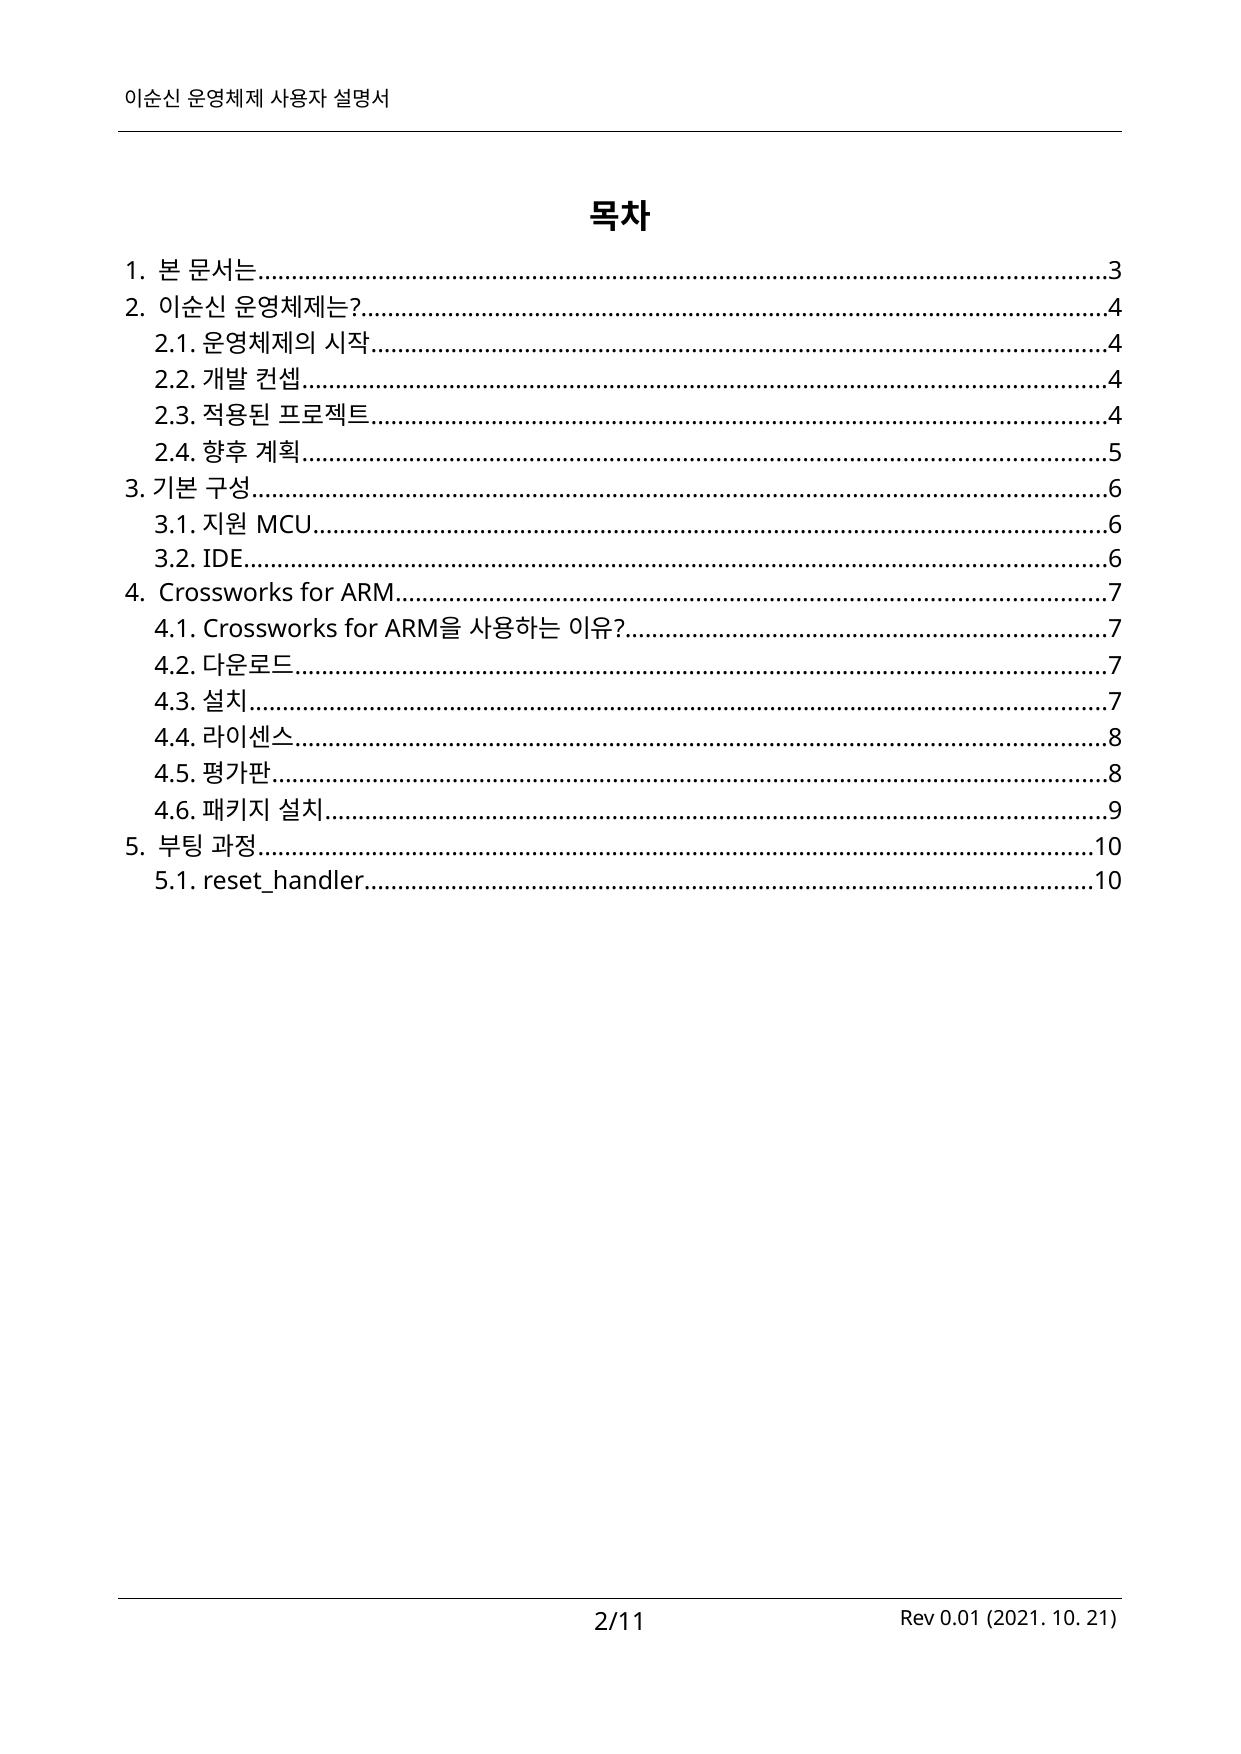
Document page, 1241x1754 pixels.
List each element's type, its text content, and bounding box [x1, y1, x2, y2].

text 5.1. reset_handler 10 [148, 863, 1122, 897]
subtitle 목차 [118, 190, 1122, 238]
text 4.2. 다운로드 7 [148, 645, 1122, 681]
text 3.2. IDE 6 [148, 541, 1122, 575]
text 5. 부팅 과정 10 [118, 826, 1122, 863]
text 3. 기본 구성 6 [118, 468, 1122, 504]
text 4. Crossworks for ARM 7 [118, 575, 1122, 609]
text 2.4. 향후 계획 5 [148, 432, 1122, 468]
text 3.1. 지원 MCU 6 [148, 504, 1122, 541]
text 2.3. 적용된 프로젝트 4 [148, 396, 1122, 432]
text 2.2. 개발 컨셉 4 [148, 359, 1122, 396]
text 4.1. Crossworks for ARM을 사용하는 이유? 7 [148, 609, 1122, 645]
text 2.1. 운영체제의 시작 4 [148, 323, 1122, 359]
text 4.3. 설치 7 [148, 681, 1122, 718]
text 4.5. 평가판 8 [148, 754, 1122, 790]
text 4.6. 패키지 설치 9 [148, 790, 1122, 826]
text 4.4. 라이센스 8 [148, 718, 1122, 754]
text 1. 본 문서는 3 [118, 251, 1122, 287]
text 2. 이순신 운영체제는? 4 [118, 287, 1122, 323]
